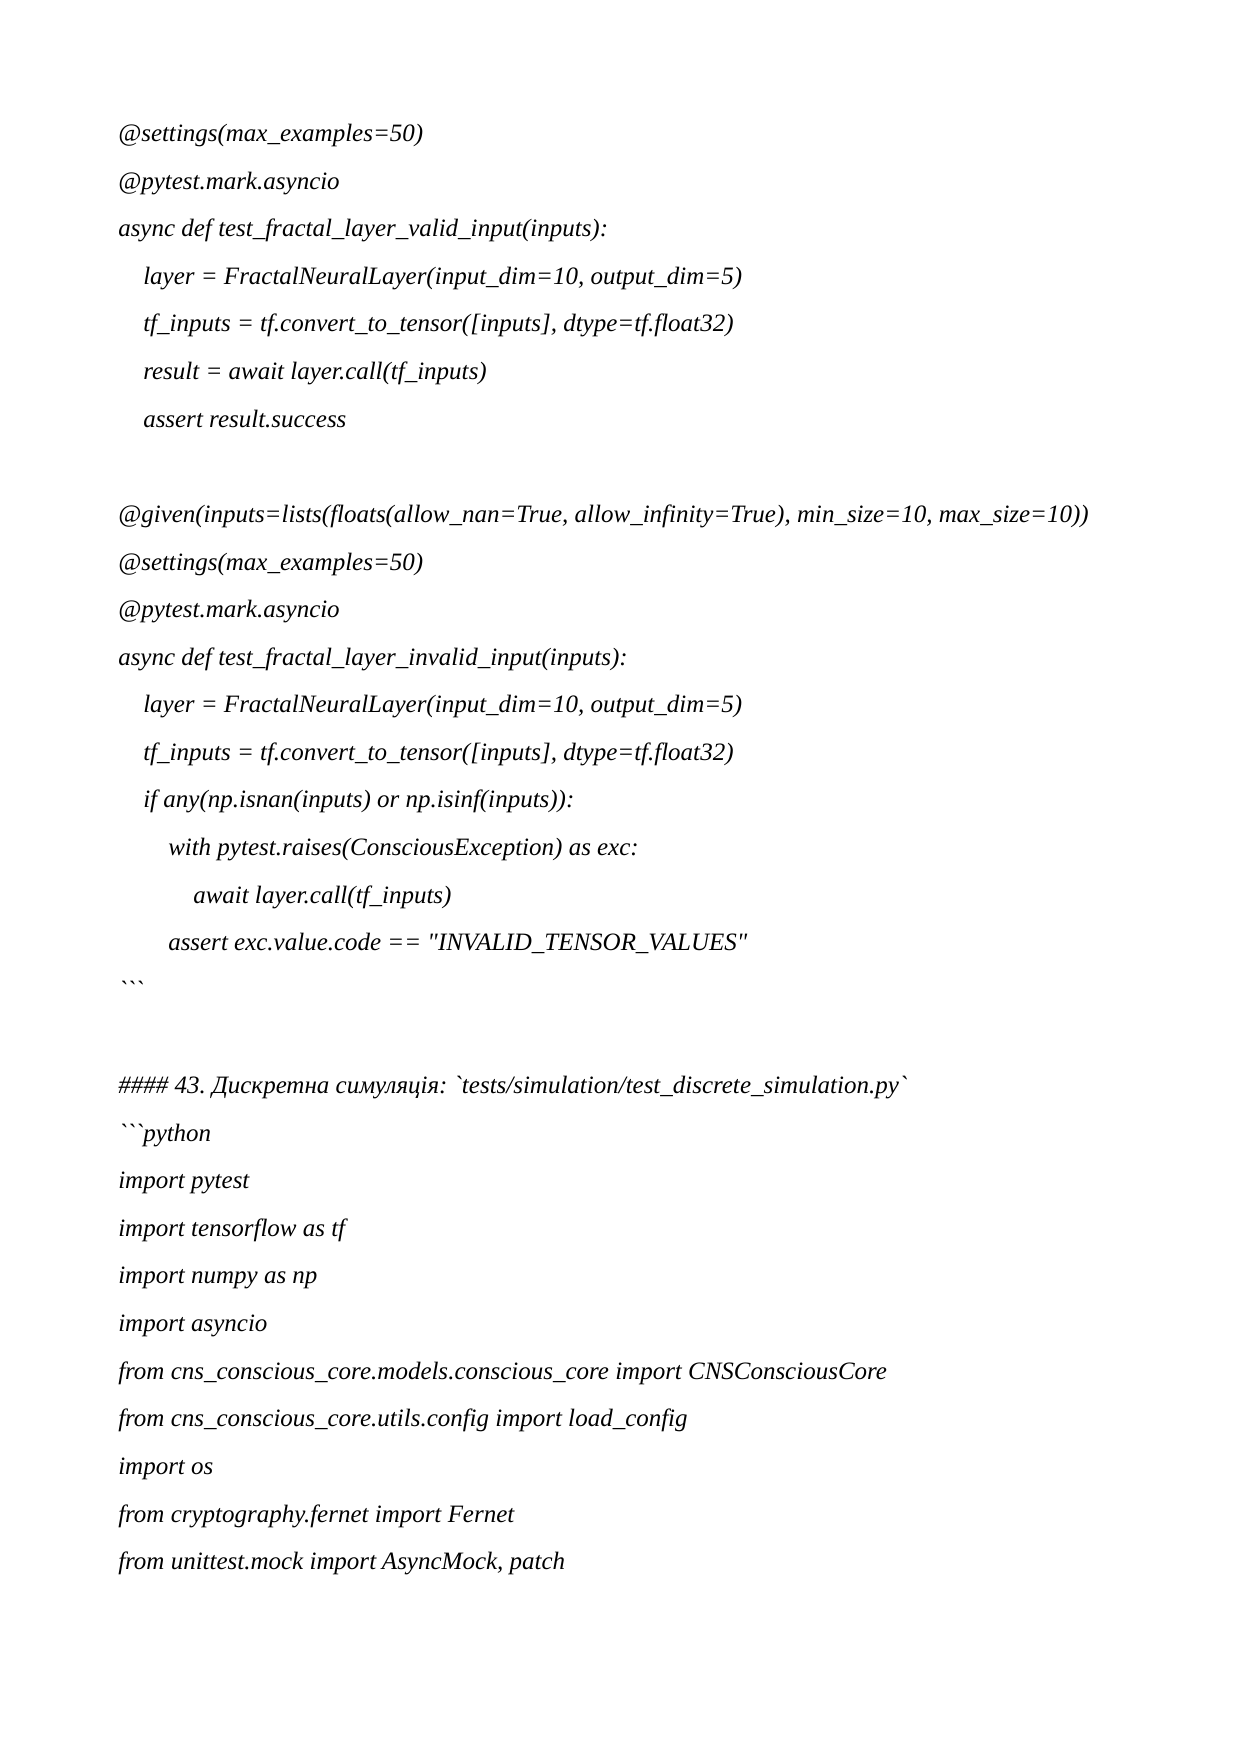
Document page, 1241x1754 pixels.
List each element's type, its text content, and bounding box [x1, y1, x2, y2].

text with pytest.raises(ConsciousException) as exc: [118, 832, 1122, 861]
text assert result.success [118, 404, 1122, 432]
text #### 43. Дискретна симуляція: `tests/simulation/test_discrete_simulation.py` [118, 1070, 1122, 1099]
text import asyncio [118, 1308, 1122, 1337]
text assert exc.value.code == "INVALID_TENSOR_VALUES" [118, 927, 1122, 956]
text if any(np.isnan(inputs) or np.isinf(inputs)): [118, 784, 1122, 813]
text async def test_fractal_layer_invalid_input(inputs): [118, 642, 1122, 671]
text @given(inputs=lists(floats(allow_nan=True, allow_infinity=True), min_size=10, max_size=10)) [118, 499, 1122, 528]
text layer = FractalNeuralLayer(input_dim=10, output_dim=5) [118, 261, 1122, 290]
text @settings(max_examples=50) [118, 547, 1122, 575]
text ``` [118, 975, 1122, 1004]
text from cns_conscious_core.utils.config import load_config [118, 1403, 1122, 1432]
text from cns_conscious_core.models.conscious_core import CNSConsciousCore [118, 1356, 1122, 1384]
text @pytest.mark.asyncio [118, 594, 1122, 623]
text from unittest.mock import AsyncMock, patch [118, 1546, 1122, 1575]
text import os [118, 1451, 1122, 1480]
text async def test_fractal_layer_valid_input(inputs): [118, 213, 1122, 242]
text layer = FractalNeuralLayer(input_dim=10, output_dim=5) [118, 689, 1122, 718]
text ```python [118, 1118, 1122, 1147]
text @settings(max_examples=50) [118, 118, 1122, 147]
text await layer.call(tf_inputs) [118, 880, 1122, 908]
text import tensorflow as tf [118, 1213, 1122, 1242]
text tf_inputs = tf.convert_to_tensor([inputs], dtype=tf.float32) [118, 308, 1122, 337]
text import numpy as np [118, 1261, 1122, 1289]
text import pytest [118, 1165, 1122, 1194]
text tf_inputs = tf.convert_to_tensor([inputs], dtype=tf.float32) [118, 737, 1122, 766]
text result = await layer.call(tf_inputs) [118, 356, 1122, 385]
text @pytest.mark.asyncio [118, 166, 1122, 194]
text from cryptography.fernet import Fernet [118, 1499, 1122, 1527]
